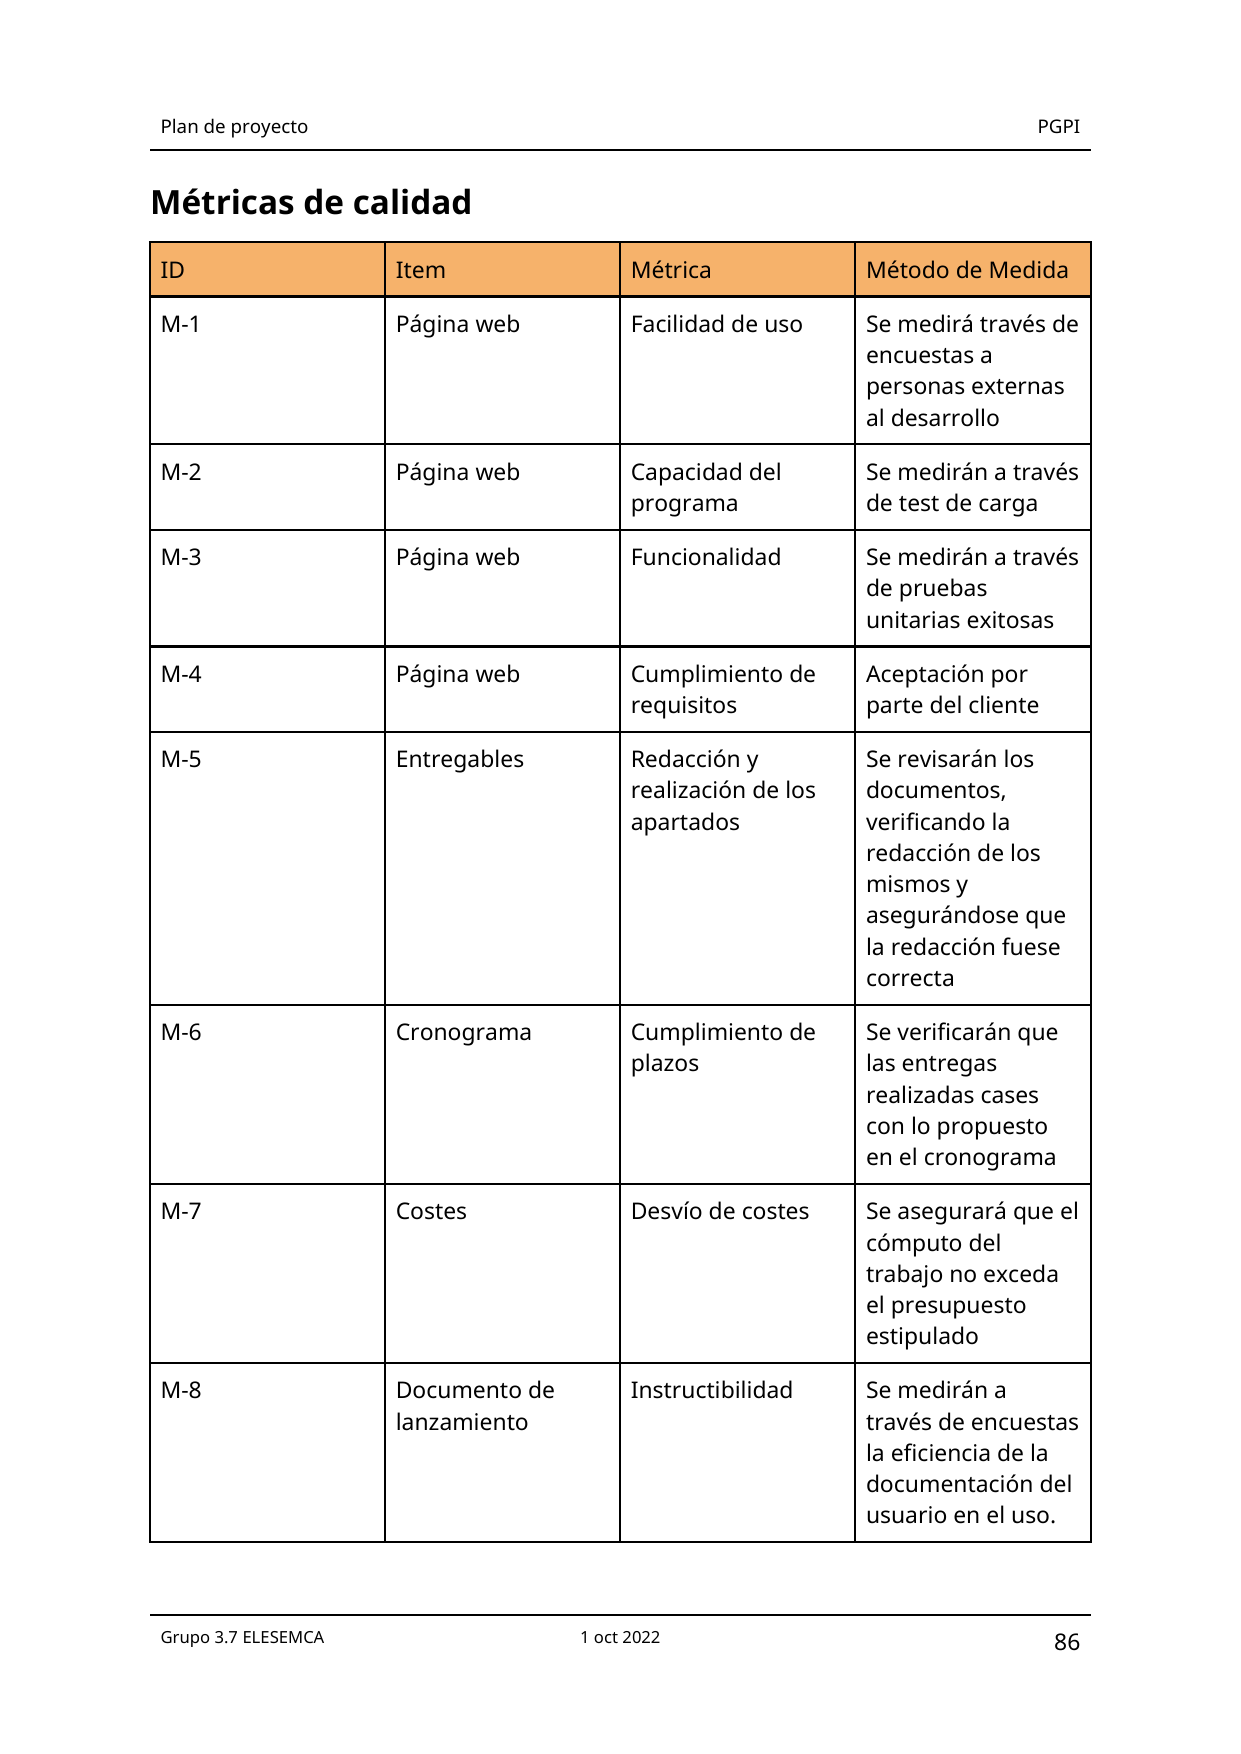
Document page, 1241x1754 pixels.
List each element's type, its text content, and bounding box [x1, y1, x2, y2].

table_header Item [386, 243, 619, 295]
table_cell Se medirán a través de test de carga [856, 445, 1090, 529]
table_cell Página web [386, 445, 619, 529]
table_header Método de Medida [856, 243, 1090, 295]
table_cell Se medirá través de encuestas a personas externas al desarrollo [856, 298, 1090, 443]
table_cell M-8 [151, 1364, 384, 1541]
table_cell Redacción y realización de los apartados [621, 733, 854, 1004]
table_cell Documento de lanzamiento [386, 1364, 619, 1541]
table_cell Se medirán a través de encuestas la eficiencia de la documentación del usuario en el uso. [856, 1364, 1090, 1541]
table_cell Página web [386, 648, 619, 731]
table_cell Página web [386, 298, 619, 443]
table_cell Entregables [386, 733, 619, 1004]
table_cell Facilidad de uso [621, 298, 854, 443]
table_cell Se verificarán que las entregas realizadas cases con lo propuesto en el cronograma [856, 1006, 1090, 1183]
table_cell Se asegurará que el cómputo del trabajo no exceda el presupuesto estipulado [856, 1185, 1090, 1362]
table_header Métrica [621, 243, 854, 295]
table_cell Instructibilidad [621, 1364, 854, 1541]
table_cell M-7 [151, 1185, 384, 1362]
table_cell M-2 [151, 445, 384, 529]
table_cell M-4 [151, 648, 384, 731]
table_cell Página web [386, 531, 619, 645]
table_cell Funcionalidad [621, 531, 854, 645]
table_cell Desvío de costes [621, 1185, 854, 1362]
table_cell Se medirán a través de pruebas unitarias exitosas [856, 531, 1090, 645]
table_header ID [151, 243, 384, 295]
table_cell Cronograma [386, 1006, 619, 1183]
table_cell Costes [386, 1185, 619, 1362]
table_cell M-3 [151, 531, 384, 645]
table_cell Aceptación por parte del cliente [856, 648, 1090, 731]
table_cell Capacidad del programa [621, 445, 854, 529]
table_cell M-6 [151, 1006, 384, 1183]
table_cell Cumplimiento de plazos [621, 1006, 854, 1183]
table_cell M-5 [151, 733, 384, 1004]
table_cell Cumplimiento de requisitos [621, 648, 854, 731]
subtitle Métricas de calidad [150, 179, 1090, 224]
table_cell M-1 [151, 298, 384, 443]
table_cell Se revisarán los documentos, verificando la redacción de los mismos y asegurándose que la redacción fuese correcta [856, 733, 1090, 1004]
